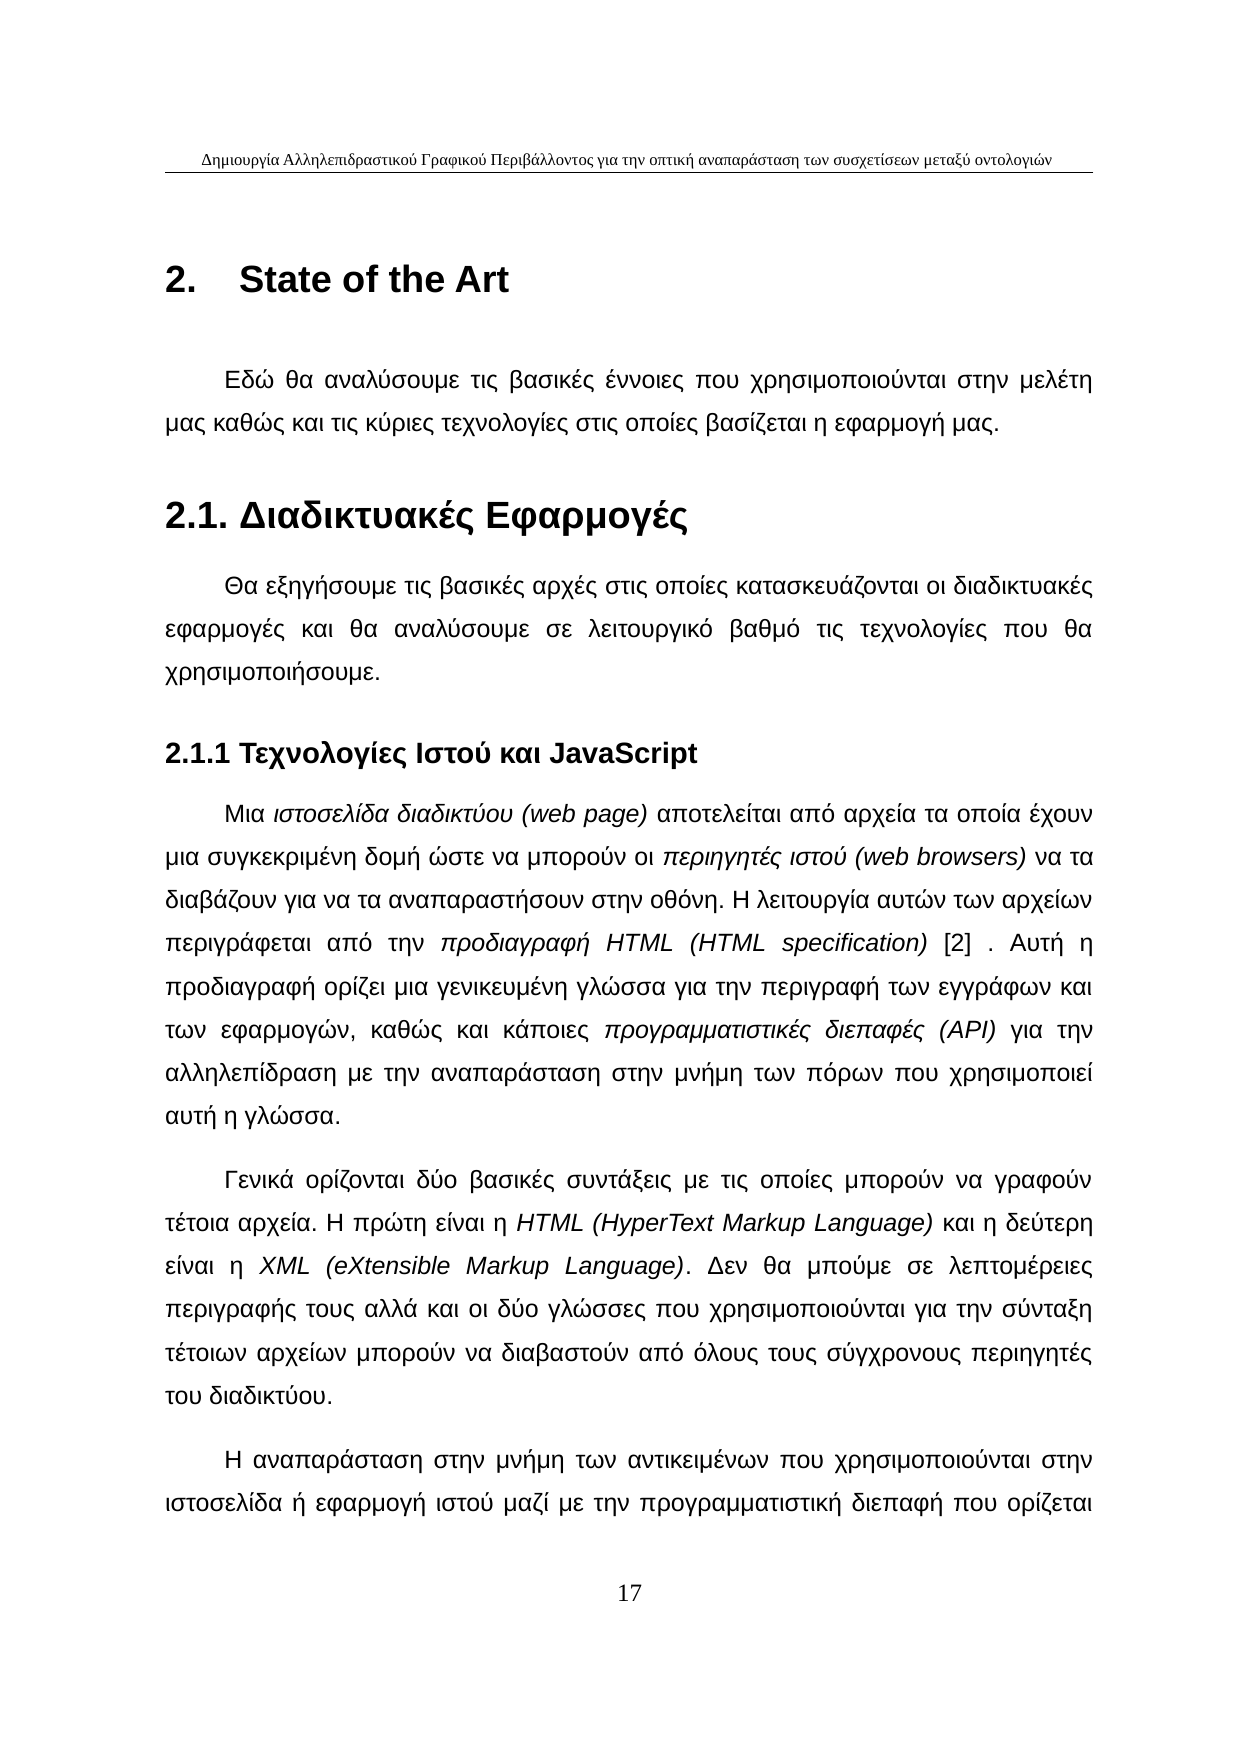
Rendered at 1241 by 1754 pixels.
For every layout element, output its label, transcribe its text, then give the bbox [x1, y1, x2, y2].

subtitle Τεχνολογίες Ιστού και JavaScript [165, 736, 1093, 769]
subtitle Διαδικτυακές Εφαρμογές [165, 493, 1093, 536]
text Μια ιστοσελίδα διαδικτύου (web page) αποτελείται από αρχεία τα οποία έχουν μια συγκεκριμένη δομή ώστε να μπορούν οι περιηγητές ιστού (web browsers) να τα διαβάζουν για να τα αναπαραστήσουν στην οθόνη. Η λειτουργία αυτών των αρχείων περιγράφεται από την προδιαγραφή HTML (HTML specification) [2] . Αυτή η προδιαγραφή ορίζει μια γενικευμένη γλώσσα για την περιγραφή των εγγράφων και των εφαρμογών, καθώς και κάποιες προγραμματιστικές διεπαφές (API) για την αλληλεπίδραση με την αναπαράσταση στην μνήμη των πόρων που χρησιμοποιεί αυτή η γλώσσα. [165, 799, 1093, 1129]
text Θα εξηγήσουμε τις βασικές αρχές στις οποίες κατασκευάζονται οι διαδικτυακές εφαρμογές και θα αναλύσουμε σε λειτουργικό βαθμό τις τεχνολογίες που θα χρησιμοποιήσουμε. [165, 571, 1093, 686]
text Εδώ θα αναλύσουμε τις βασικές έννοιες που χρησιμοποιούνται στην μελέτη μας καθώς και τις κύριες τεχνολογίες στις οποίες βασίζεται η εφαρμογή μας. [165, 364, 1093, 436]
text Γενικά ορίζονται δύο βασικές συντάξεις με τις οποίες μπορούν να γραφούν τέτοια αρχεία. Η πρώτη είναι η HTML (HyperText Markup Language) και η δεύτερη είναι η XML (eXtensible Markup Language). Δεν θα μπούμε σε λεπτομέρειες περιγραφής τους αλλά και οι δύο γλώσσες που χρησιμοποιούνται για την σύνταξη τέτοιων αρχείων μπορούν να διαβαστούν από όλους τους σύγχρονους περιηγητές του διαδικτύου. [165, 1165, 1093, 1409]
text Η αναπαράσταση στην μνήμη των αντικειμένων που χρησιμοποιούνται στην ιστοσελίδα ή εφαρμογή ιστού μαζί με την προγραμματιστική διεπαφή που ορίζεται [165, 1445, 1093, 1517]
subtitle State of the Art [165, 257, 1093, 301]
